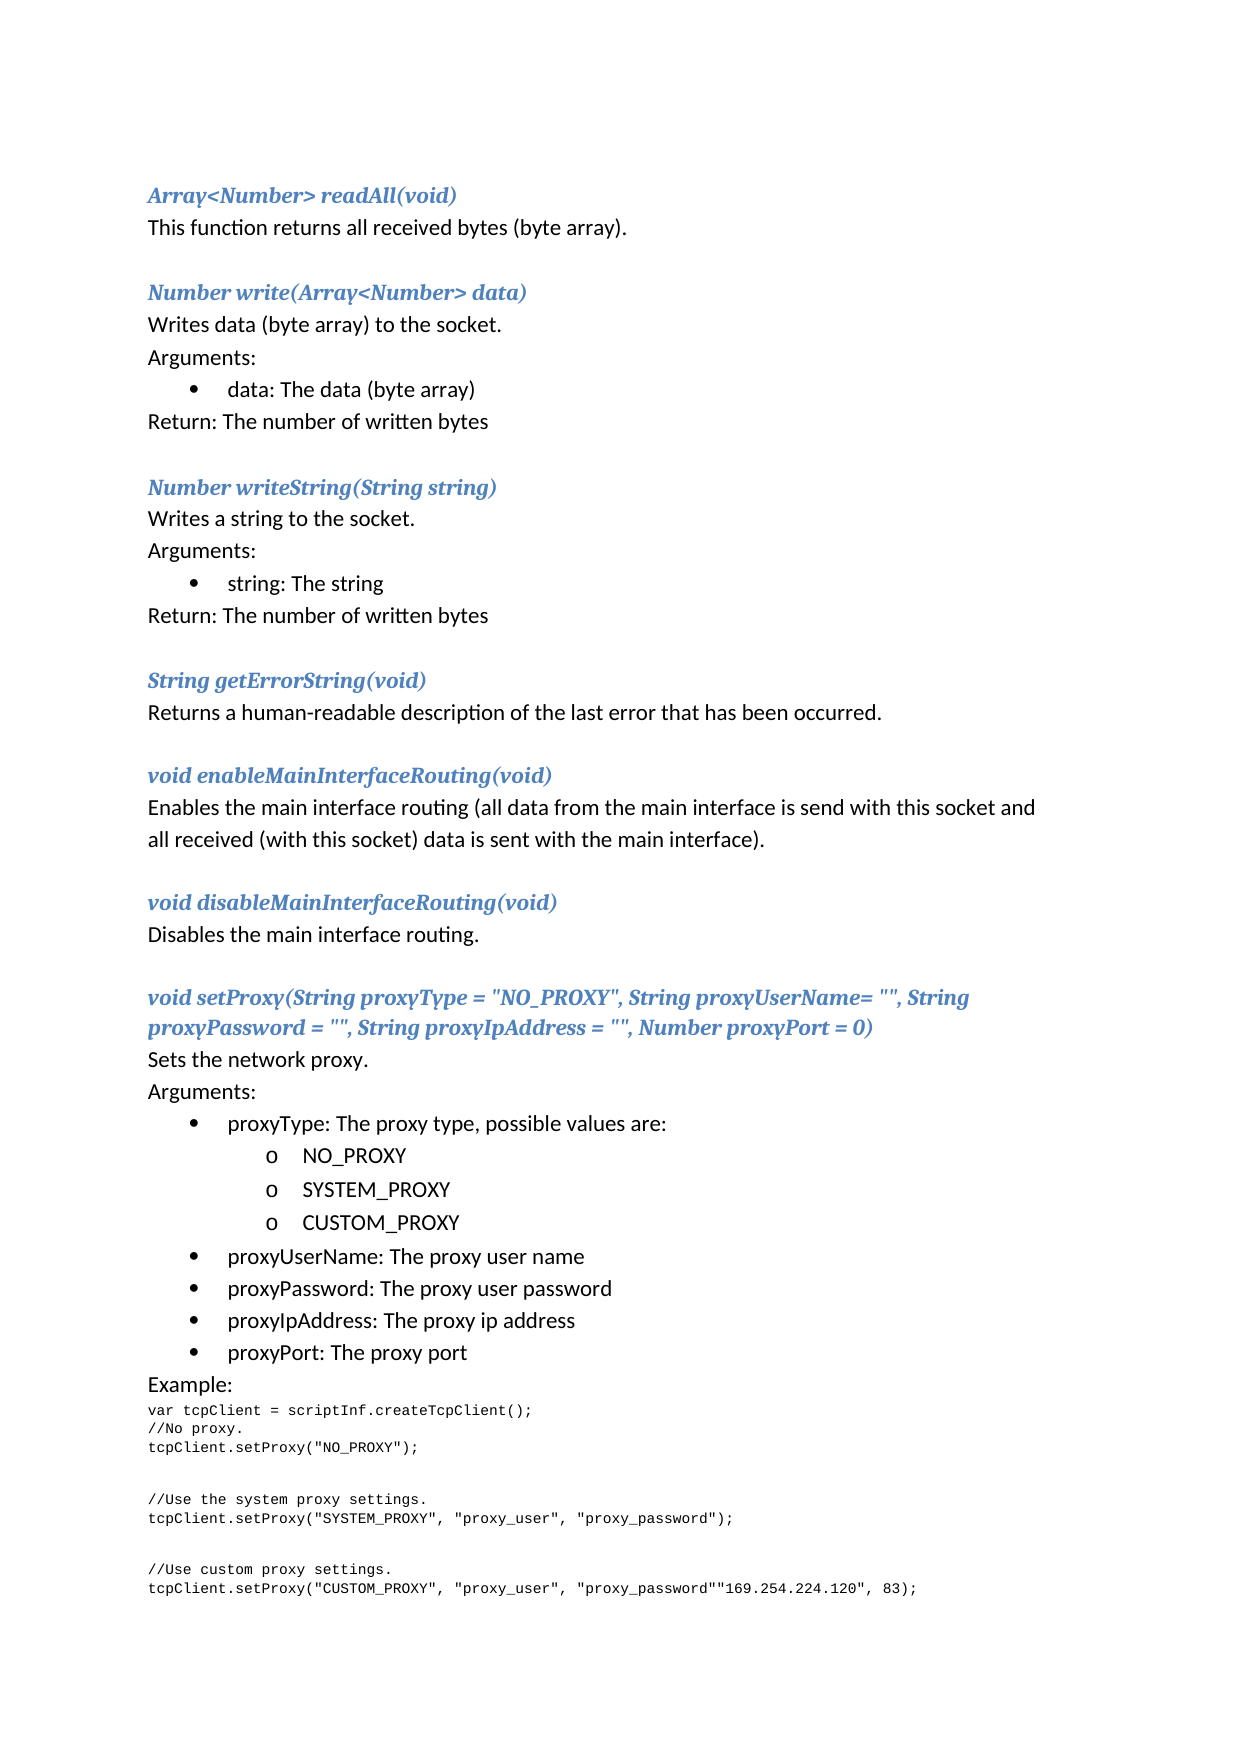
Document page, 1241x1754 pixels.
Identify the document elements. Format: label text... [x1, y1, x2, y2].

text Writes data (byte array) to the socket. [148, 310, 1093, 338]
list CUSTOM_PROXY [265, 1208, 1093, 1237]
list string: The string [190, 569, 1093, 597]
text Return: The number of written bytes [148, 407, 1093, 435]
text //Use the system proxy settings. [148, 1492, 1093, 1508]
subtitle void enableMainInterfaceRouting(void) [148, 763, 1093, 789]
subtitle void disableMainInterfaceRouting(void) [148, 890, 1093, 916]
text Writes a string to the socket. [148, 504, 1093, 532]
subtitle Number writeString(String string) [148, 474, 1093, 501]
list proxyPassword: The proxy user password [190, 1274, 1093, 1302]
text tcpClient.setProxy("SYSTEM_PROXY", "proxy_user", "proxy_password"); [148, 1511, 1093, 1527]
text var tcpClient = scriptInf.createTcpClient(); [148, 1403, 1093, 1419]
text Return: The number of written bytes [148, 601, 1093, 629]
list proxyUserName: The proxy user name [190, 1242, 1093, 1270]
text Disables the main interface routing. [148, 920, 1093, 948]
subtitle Number write(Array<Number> data) [148, 280, 1093, 307]
text all received (with this socket) data is sent with the main interface). [148, 825, 1093, 853]
list NO_PROXY [265, 1141, 1093, 1170]
text Example: [148, 1371, 1093, 1399]
list SYSTEM_PROXY [265, 1175, 1093, 1204]
text Arguments: [148, 537, 1093, 565]
text tcpClient.setProxy("CUSTOM_PROXY", "proxy_user", "proxy_password""169.254.224.120", 83); [148, 1581, 1093, 1597]
text Enables the main interface routing (all data from the main interface is send with this socket and [148, 793, 1093, 821]
text Sets the network proxy. [148, 1045, 1093, 1073]
list proxyType: The proxy type, possible values are: [190, 1109, 1093, 1137]
text //Use custom proxy settings. [148, 1562, 1093, 1578]
text //No proxy. [148, 1422, 1093, 1438]
text Arguments: [148, 1077, 1093, 1105]
text This function returns all received bytes (byte array). [148, 213, 1093, 241]
list data: The data (byte array) [190, 375, 1093, 403]
subtitle String getErrorString(void) [148, 668, 1093, 695]
text Returns a human-readable description of the last error that has been occurred. [148, 698, 1093, 727]
text tcpClient.setProxy("NO_PROXY"); [148, 1441, 1093, 1457]
subtitle void setProxy(String proxyType = "NO_PROXY", String proxyUserName= "", String proxyPassword = "", String proxyIpAddress = "", Number proxyPort = 0) [148, 984, 1093, 1041]
text Arguments: [148, 343, 1093, 371]
list proxyPort: The proxy port [190, 1338, 1093, 1366]
list proxyIpAddress: The proxy ip address [190, 1306, 1093, 1334]
subtitle Array<Number> readAll(void) [148, 183, 1093, 209]
